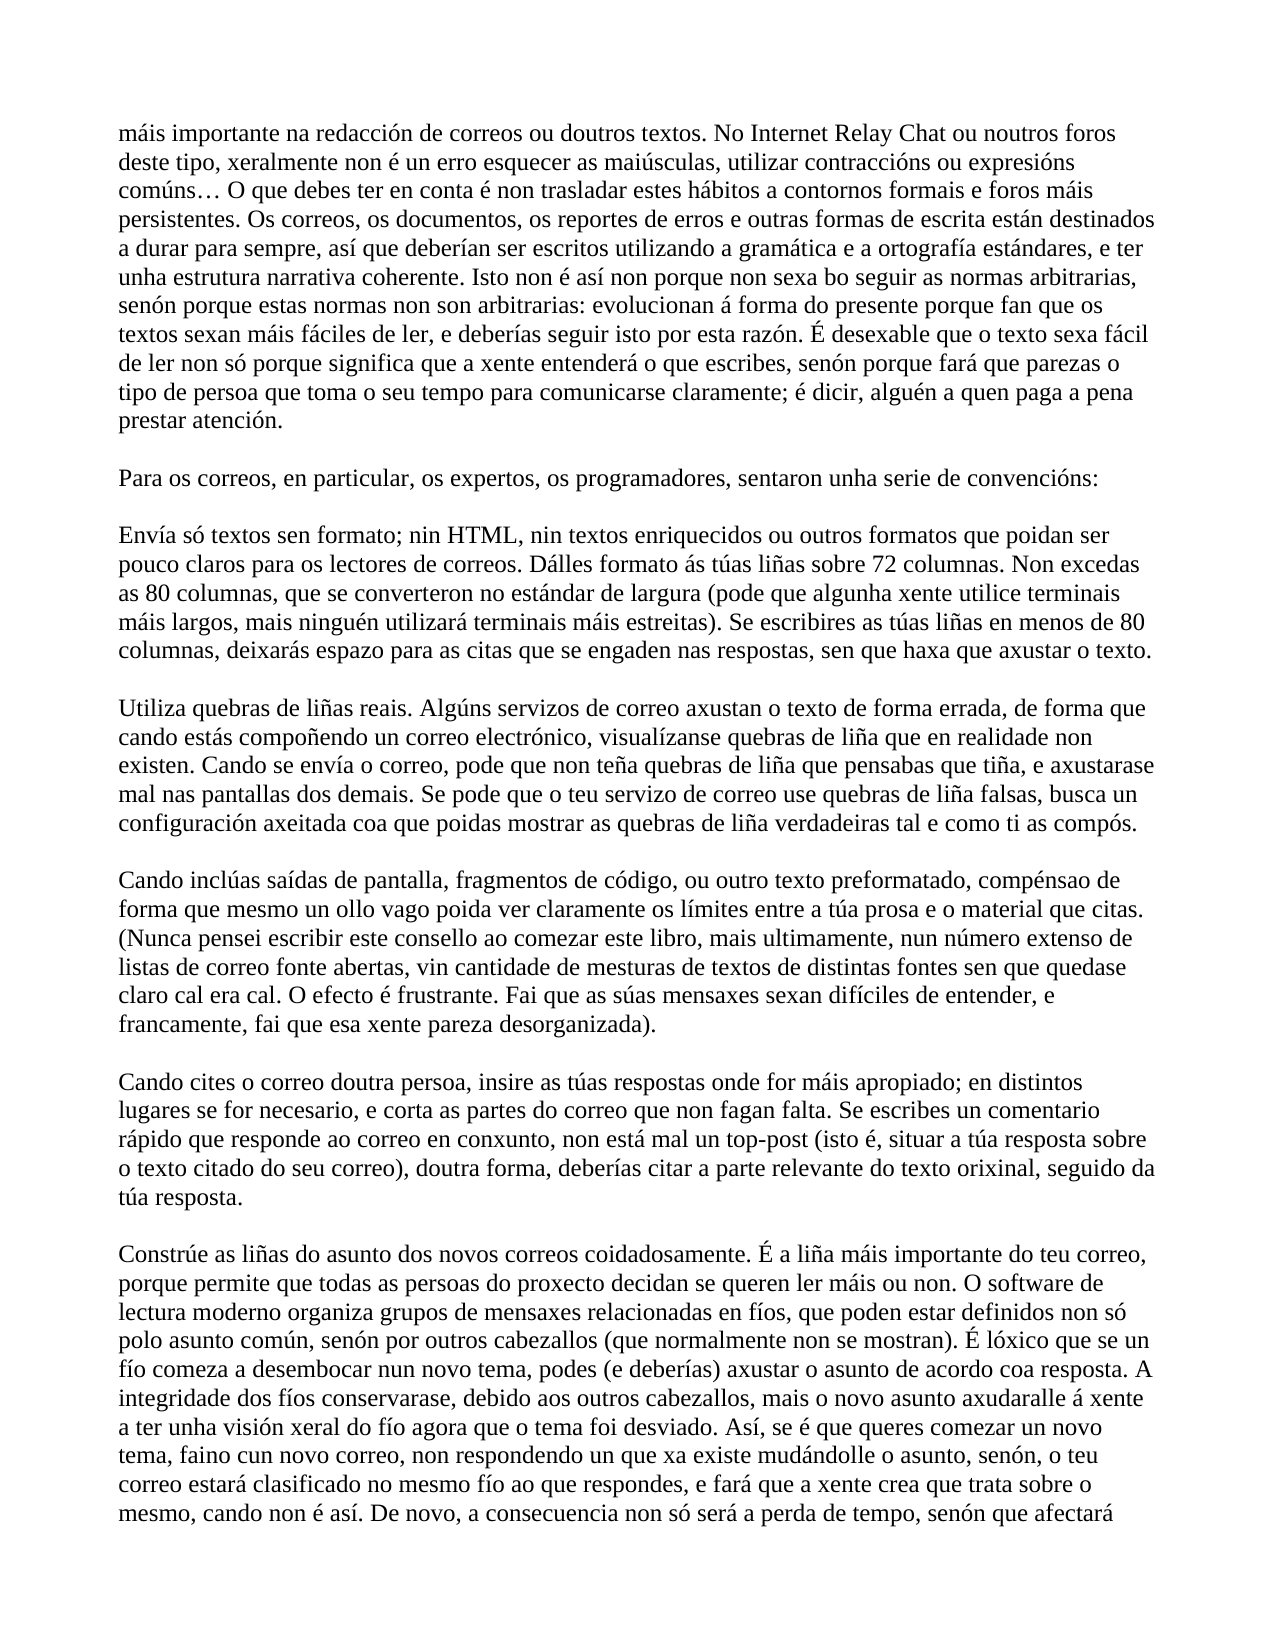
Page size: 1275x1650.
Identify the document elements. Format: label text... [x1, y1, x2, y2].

text Envía só textos sen formato; nin HTML, nin textos enriquecidos ou outros formatos que poidan ser pouco claros para os lectores de correos. Dálles formato ás túas liñas sobre 72 columnas. Non excedas as 80 columnas, que se converteron no estándar de largura (pode que algunha xente utilice terminais máis largos, mais ninguén utilizará terminais máis estreitas). Se escribires as túas liñas en menos de 80 columnas, deixarás espazo para as citas que se engaden nas respostas, sen que haxa que axustar o texto. [118, 521, 1157, 664]
text Constrúe as liñas do asunto dos novos correos coidadosamente. É a liña máis importante do teu correo, porque permite que todas as persoas do proxecto decidan se queren ler máis ou non. O software de lectura moderno organiza grupos de mensaxes relacionadas en fíos, que poden estar definidos non só polo asunto común, senón por outros cabezallos (que normalmente non se mostran). É lóxico que se un fío comeza a desembocar nun novo tema, podes (e deberías) axustar o asunto de acordo coa resposta. A integridade dos fíos conservarase, debido aos outros cabezallos, mais o novo asunto axudaralle á xente a ter unha visión xeral do fío agora que o tema foi desviado. Así, se é que queres comezar un novo tema, faino cun novo correo, non respondendo un que xa existe mudándolle o asunto, senón, o teu correo estará clasificado no mesmo fío ao que respondes, e fará que a xente crea que trata sobre o mesmo, cando non é así. De novo, a consecuencia non só será a perda de tempo, senón que afectará [118, 1239, 1157, 1527]
text Utiliza quebras de liñas reais. Algúns servizos de correo axustan o texto de forma errada, de forma que cando estás compoñendo un correo electrónico, visualízanse quebras de liña que en realidade non existen. Cando se envía o correo, pode que non teña quebras de liña que pensabas que tiña, e axustarase mal nas pantallas dos demais. Se pode que o teu servizo de correo use quebras de liña falsas, busca un configuración axeitada coa que poidas mostrar as quebras de liña verdadeiras tal e como ti as compós. [118, 693, 1157, 837]
text Para os correos, en particular, os expertos, os programadores, sentaron unha serie de convencións: [118, 463, 1157, 492]
text Cando cites o correo doutra persoa, insire as túas respostas onde for máis apropiado; en distintos lugares se for necesario, e corta as partes do correo que non fagan falta. Se escribes un comentario rápido que responde ao correo en conxunto, non está mal un top-post (isto é, situar a túa resposta sobre o texto citado do seu correo), doutra forma, deberías citar a parte relevante do texto orixinal, seguido da túa resposta. [118, 1067, 1157, 1211]
text Cando inclúas saídas de pantalla, fragmentos de código, ou outro texto preformatado, compénsao de forma que mesmo un ollo vago poida ver claramente os límites entre a túa prosa e o material que citas. (Nunca pensei escribir este consello ao comezar este libro, mais ultimamente, nun número extenso de listas de correo fonte abertas, vin cantidade de mesturas de textos de distintas fontes sen que quedase claro cal era cal. O efecto é frustrante. Fai que as súas mensaxes sexan difíciles de entender, e francamente, fai que esa xente pareza desorganizada). [118, 866, 1157, 1038]
text máis importante na redacción de correos ou doutros textos. No Internet Relay Chat ou noutros foros deste tipo, xeralmente non é un erro esquecer as maiúsculas, utilizar contraccións ou expresións comúns… O que debes ter en conta é non trasladar estes hábitos a contornos formais e foros máis persistentes. Os correos, os documentos, os reportes de erros e outras formas de escrita están destinados a durar para sempre, así que deberían ser escritos utilizando a gramática e a ortografía estándares, e ter unha estrutura narrativa coherente. Isto non é así non porque non sexa bo seguir as normas arbitrarias, senón porque estas normas non son arbitrarias: evolucionan á forma do presente porque fan que os textos sexan máis fáciles de ler, e deberías seguir isto por esta razón. É desexable que o texto sexa fácil de ler non só porque significa que a xente entenderá o que escribes, senón porque fará que parezas o tipo de persoa que toma o seu tempo para comunicarse claramente; é dicir, alguén a quen paga a pena prestar atención. [118, 118, 1157, 434]
